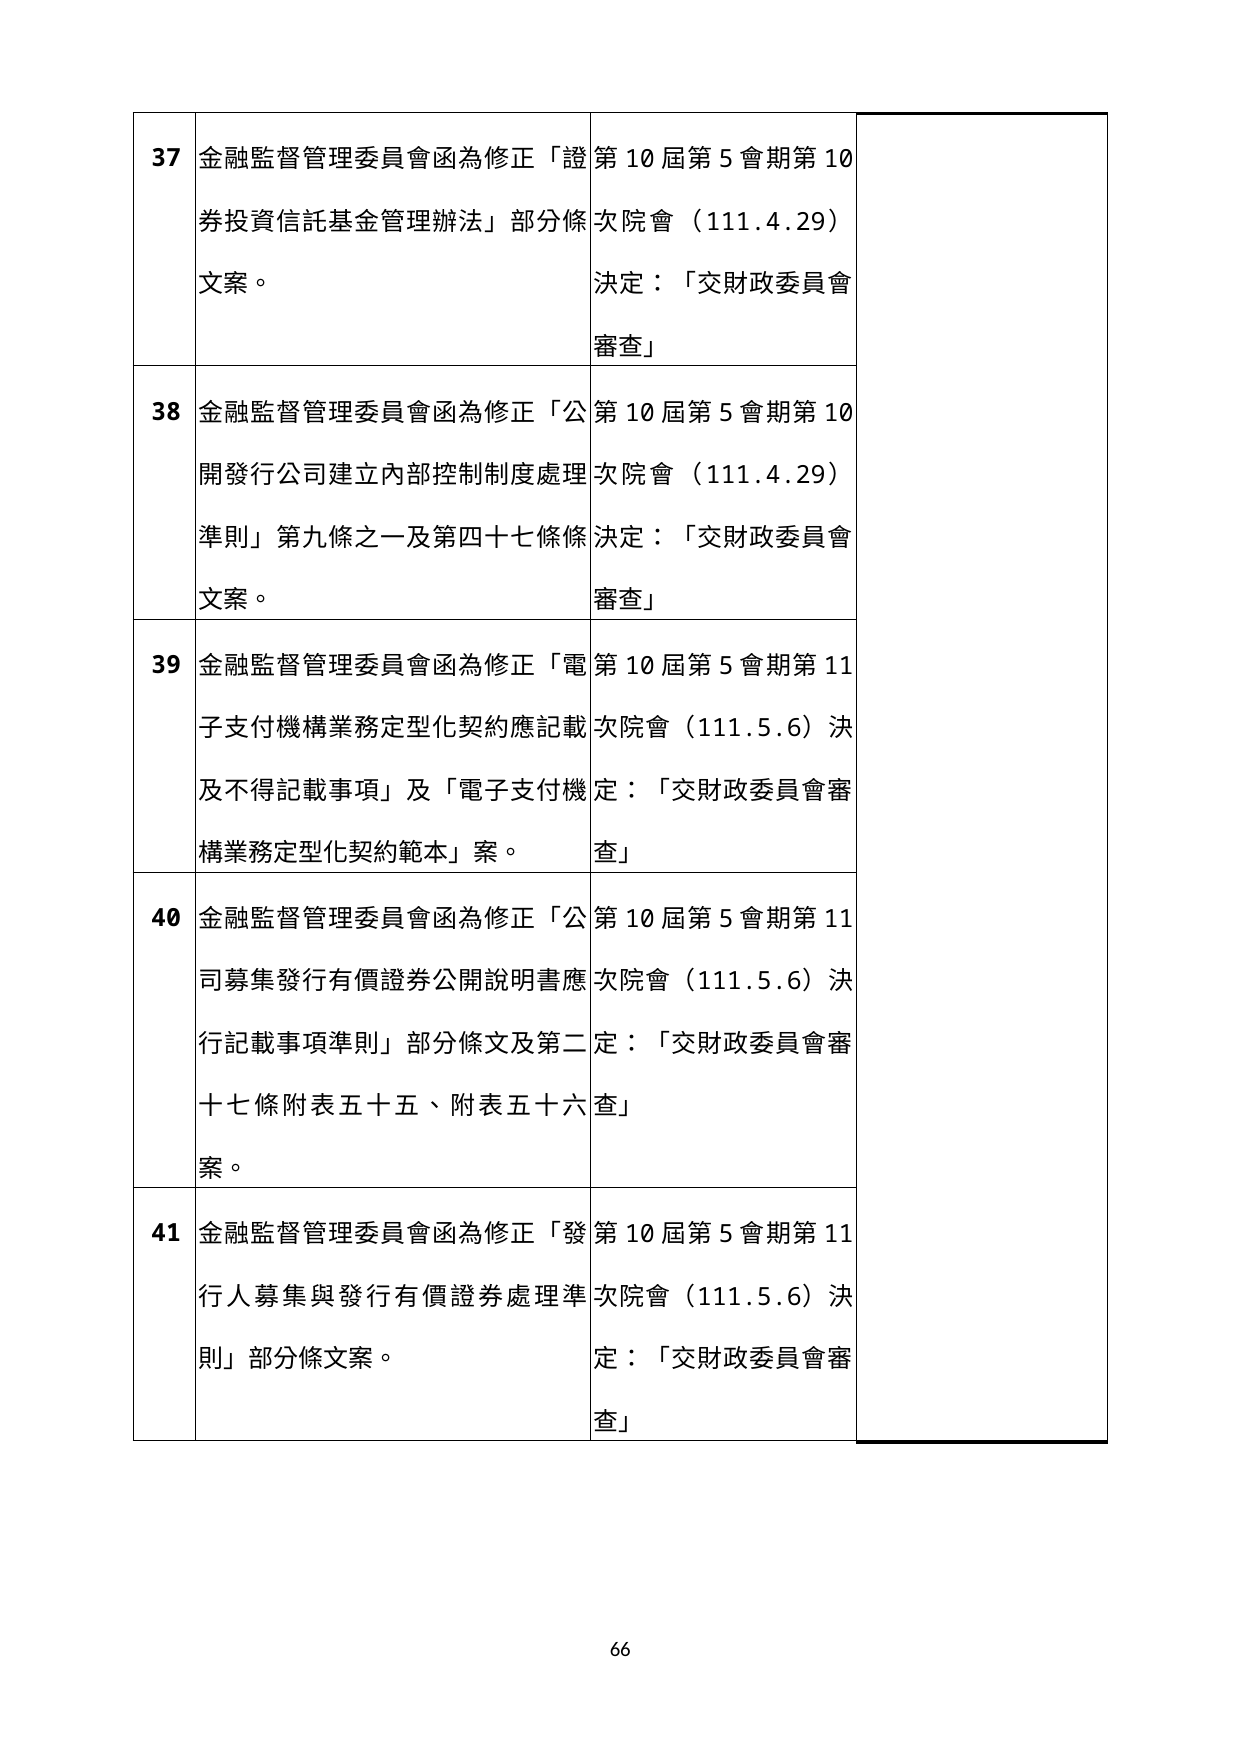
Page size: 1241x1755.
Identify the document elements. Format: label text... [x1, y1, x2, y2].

table_cell 第10屆第5會期第11次院會（111.5.6）決定：「交財政委員會審查」 [591, 620, 856, 872]
table_cell 金融監督管理委員會函為修正「公司募集發行有價證券公開說明書應行記載事項準則」部分條文及第二十七條附表五十五、附表五十六案。 [196, 873, 590, 1187]
table_cell 第10屆第5會期第10次院會（111.4.29）決定：「交財政委員會審查」 [591, 366, 856, 618]
table_cell 37 [134, 113, 195, 365]
table_cell 第10屆第5會期第10次院會（111.4.29）決定：「交財政委員會審查」 [591, 113, 856, 365]
table_cell 第10屆第5會期第11次院會（111.5.6）決定：「交財政委員會審查」 [591, 1188, 856, 1440]
table_cell 金融監督管理委員會函為修正「公開發行公司建立內部控制制度處理準則」第九條之一及第四十七條條文案。 [196, 366, 590, 618]
table_cell 金融監督管理委員會函為修正「電子支付機構業務定型化契約應記載及不得記載事項」及「電子支付機構業務定型化契約範本」案。 [196, 620, 590, 872]
table_cell [857, 115, 1107, 1440]
table_cell 38 [134, 366, 195, 618]
table_cell 39 [134, 620, 195, 872]
table_cell 40 [134, 873, 195, 1187]
table_cell 第10屆第5會期第11次院會（111.5.6）決定：「交財政委員會審查」 [591, 873, 856, 1187]
table_cell 金融監督管理委員會函為修正「證券投資信託基金管理辦法」部分條文案。 [196, 113, 590, 365]
table_cell 金融監督管理委員會函為修正「發行人募集與發行有價證券處理準則」部分條文案。 [196, 1188, 590, 1440]
table_cell 41 [134, 1188, 195, 1440]
